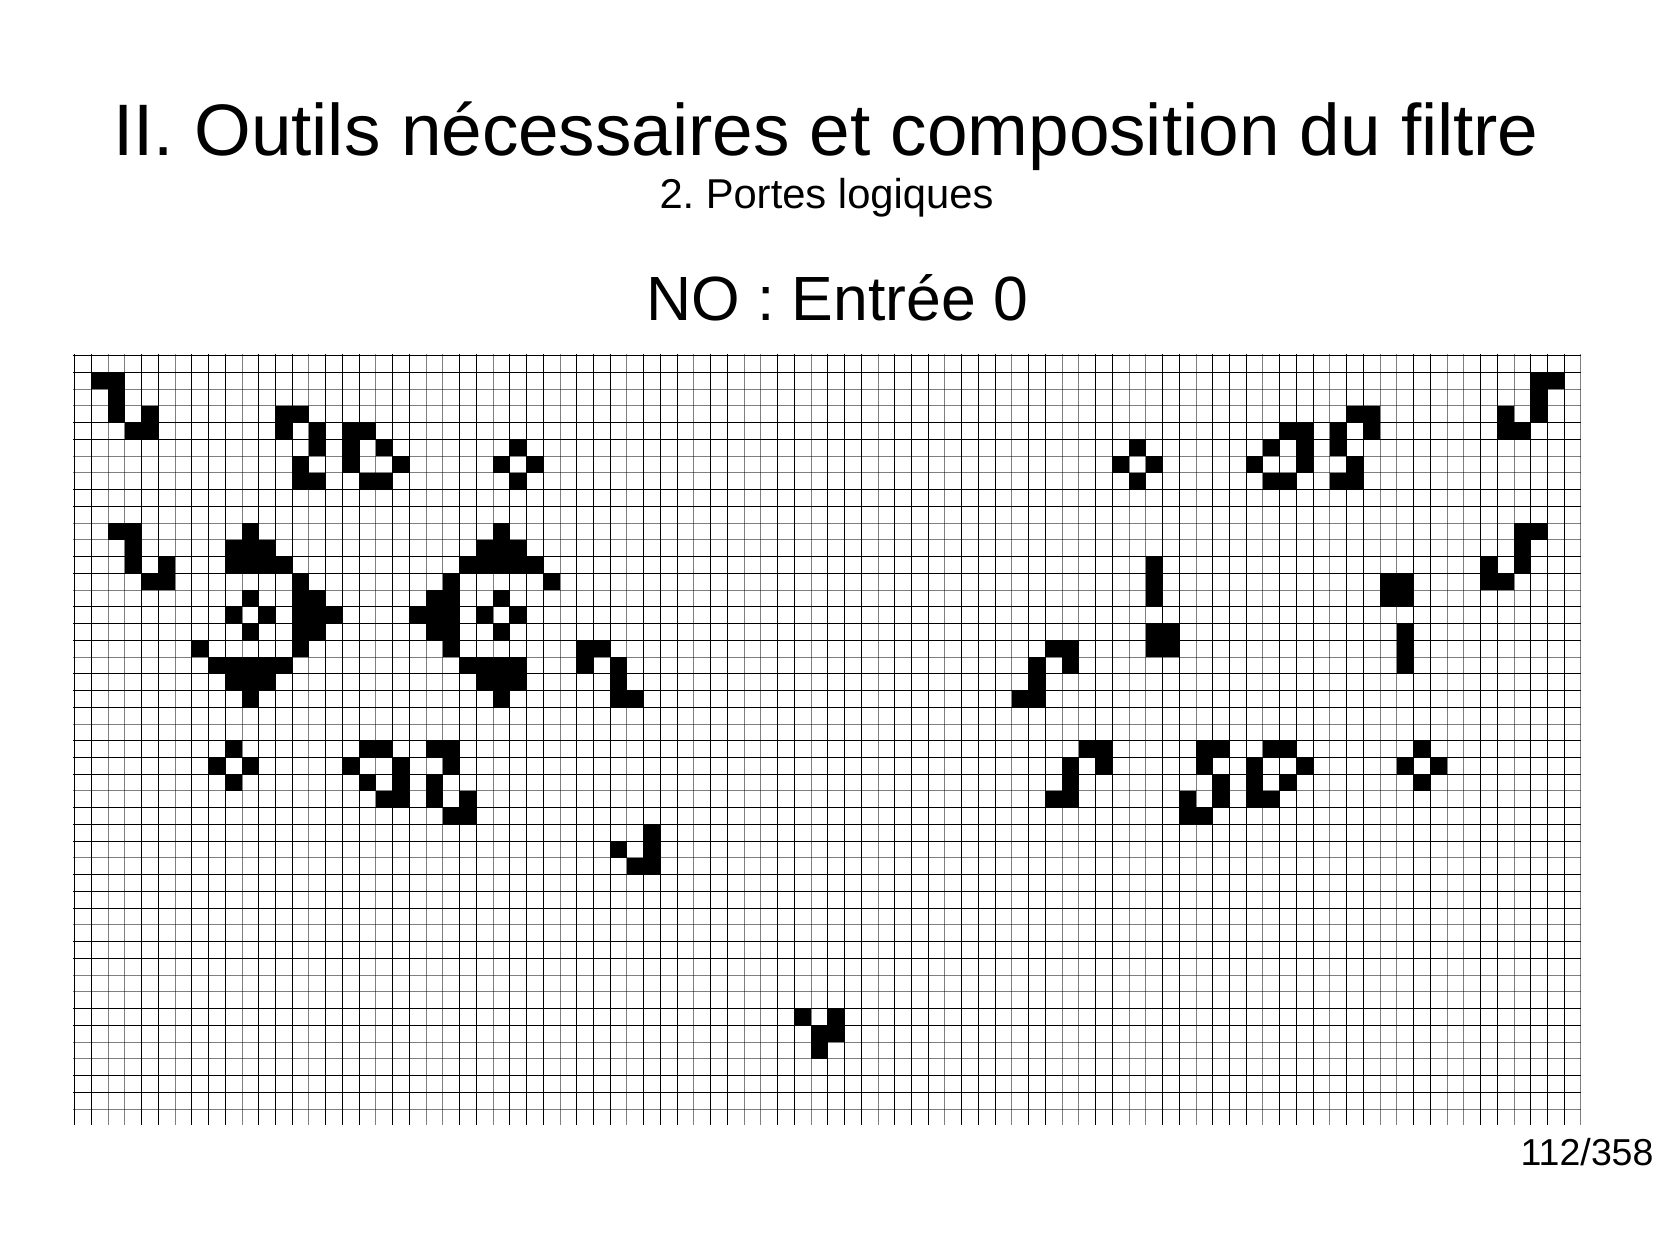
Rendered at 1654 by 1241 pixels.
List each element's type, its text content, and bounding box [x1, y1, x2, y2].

picture [73, 354, 1581, 1125]
title II. Outils nécessaires et composition du filtre 2. Portes logiques [82, 49, 1571, 257]
text_box <number>/358 [1505, 1124, 1654, 1182]
text_box NO : Entrée 0 [631, 256, 1044, 342]
